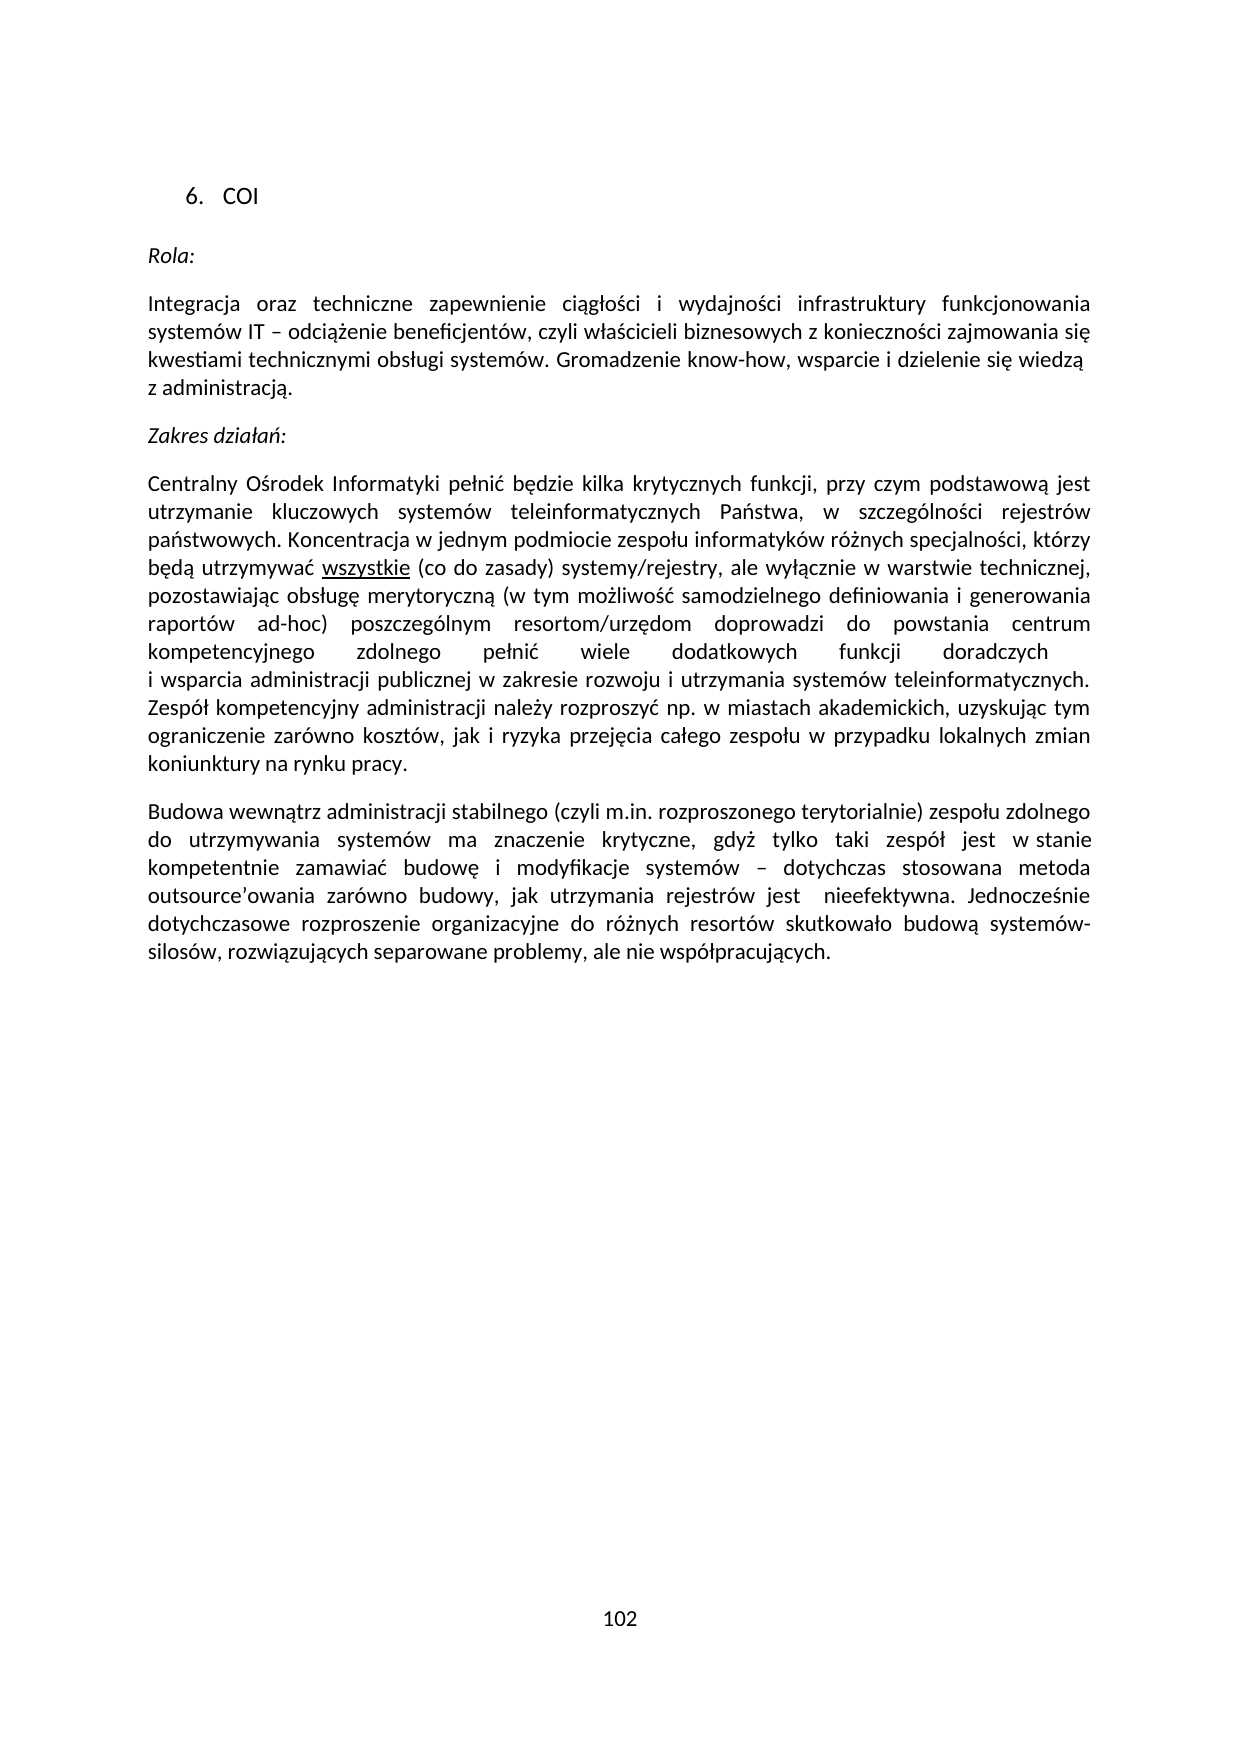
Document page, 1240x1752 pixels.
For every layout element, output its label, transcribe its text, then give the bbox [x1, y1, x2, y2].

text Zakres działań: [148, 421, 1092, 449]
text Centralny Ośrodek Informatyki pełnić będzie kilka krytycznych funkcji, przy czym podstawową jest utrzymanie kluczowych systemów teleinformatycznych Państwa, w szczególności rejestrów państwowych. Koncentracja w jednym podmiocie zespołu informatyków różnych specjalności, którzy będą utrzymywać wszystkie (co do zasady) systemy/rejestry, ale wyłącznie w warstwie technicznej, pozostawiając obsługę merytoryczną (w tym możliwość samodzielnego definiowania i generowania raportów ad-hoc) poszczególnym resortom/urzędom doprowadzi do powstania centrum kompetencyjnego zdolnego pełnić wiele dodatkowych funkcji doradczych i wsparcia administracji publicznej w zakresie rozwoju i utrzymania systemów teleinformatycznych. Zespół kompetencyjny administracji należy rozproszyć np. w miastach akademickich, uzyskując tym ograniczenie zarówno kosztów, jak i ryzyka przejęcia całego zespołu w przypadku lokalnych zmian koniunktury na rynku pracy. [148, 469, 1092, 777]
text Budowa wewnątrz administracji stabilnego (czyli m.in. rozproszonego terytorialnie) zespołu zdolnego do utrzymywania systemów ma znaczenie krytyczne, gdyż tylko taki zespół jest w stanie kompetentnie zamawiać budowę i modyfikacje systemów – dotychczas stosowana metoda outsource’owania zarówno budowy, jak utrzymania rejestrów jest nieefektywna. Jednocześnie dotychczasowe rozproszenie organizacyjne do różnych resortów skutkowało budową systemów-silosów, rozwiązujących separowane problemy, ale nie współpracujących. [148, 797, 1092, 965]
text Integracja oraz techniczne zapewnienie ciągłości i wydajności infrastruktury funkcjonowania systemów IT – odciążenie beneficjentów, czyli właścicieli biznesowych z konieczności zajmowania się kwestiami technicznymi obsługi systemów. Gromadzenie know-how, wsparcie i dzielenie się wiedzą z administracją. [148, 289, 1092, 401]
list COI [185, 180, 1092, 210]
text Rola: [148, 241, 1092, 269]
